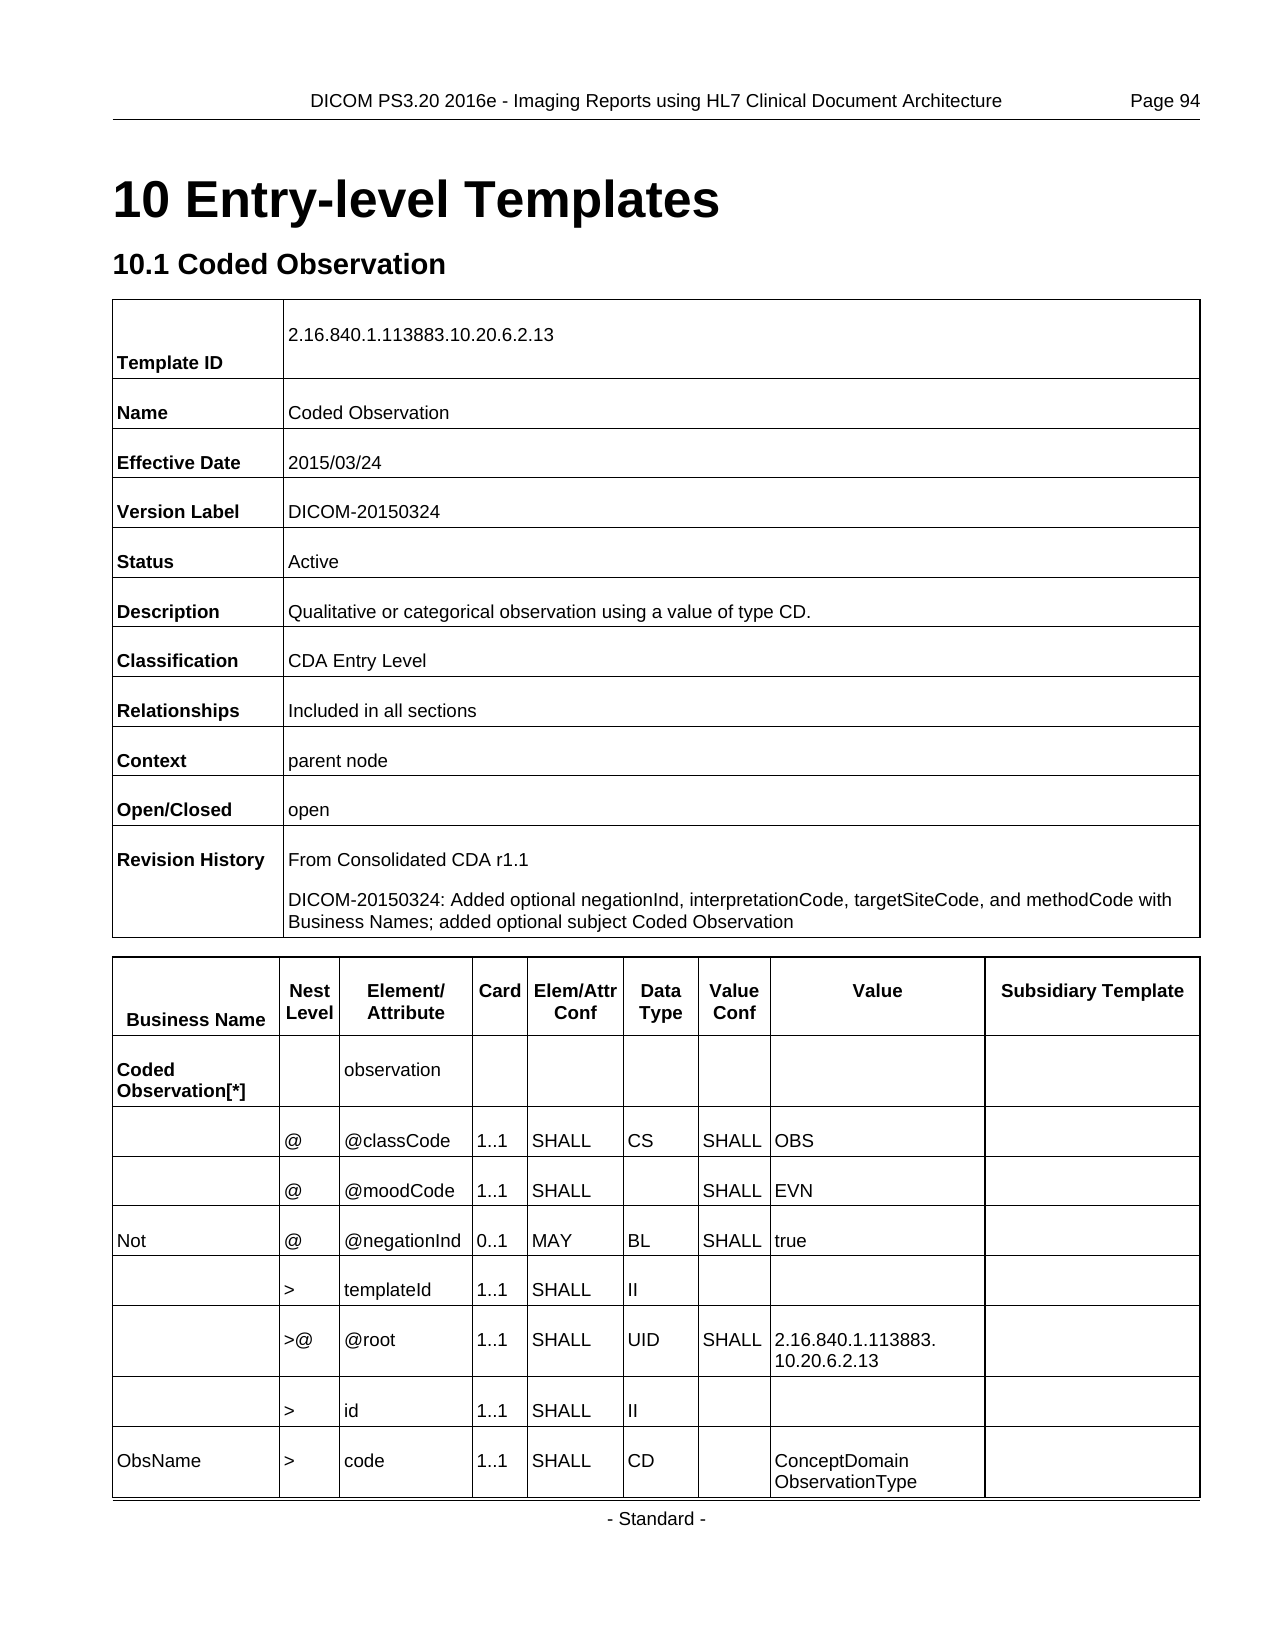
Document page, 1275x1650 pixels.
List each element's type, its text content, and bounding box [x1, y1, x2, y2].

table_cell code [340, 1427, 472, 1497]
table_cell @ [280, 1107, 339, 1156]
table_cell Status [113, 528, 283, 577]
table_cell Included in all sections [284, 677, 1199, 726]
table_cell [986, 1306, 1199, 1376]
table_cell From Consolidated CDA r1.1 DICOM-20150324: Added optional negationInd, interpretationCode, targetSiteCode, and methodCode with Business Names; added optional subject Coded Observation [284, 826, 1199, 937]
table_cell CDA Entry Level [284, 627, 1199, 676]
table_cell Relationships [113, 677, 283, 726]
table_cell id [340, 1377, 472, 1426]
table_cell > [280, 1256, 339, 1305]
table_cell DICOM-20150324 [284, 478, 1199, 527]
table_cell [699, 1036, 770, 1106]
table_cell Concept​Domain ObservationType [771, 1427, 984, 1497]
table_cell [280, 1036, 339, 1106]
table_header Template ID [113, 300, 283, 378]
table_cell Description [113, 578, 283, 626]
table_cell observation [340, 1036, 472, 1106]
table_cell SHALL [528, 1256, 623, 1305]
table_header Business Name [113, 958, 279, 1035]
table_cell @moodCode [340, 1157, 472, 1205]
table_cell open [284, 776, 1199, 825]
table_cell 1..1 [473, 1157, 527, 1205]
table_cell SHALL [528, 1306, 623, 1376]
table_cell MAY [528, 1206, 623, 1255]
table_cell [771, 1036, 984, 1106]
table_cell [986, 1157, 1199, 1205]
table_cell Open/Closed [113, 776, 283, 825]
table_cell 1..1 [473, 1256, 527, 1305]
table_cell [528, 1036, 623, 1106]
table_cell OBS [771, 1107, 984, 1156]
table_cell [624, 1157, 698, 1205]
table_cell [771, 1377, 984, 1426]
table_cell SHALL [699, 1107, 770, 1156]
table_cell [113, 1256, 279, 1305]
table_cell Obs​Name [113, 1427, 279, 1497]
table_cell [473, 1036, 527, 1106]
table_cell 2015/03/24 [284, 429, 1199, 477]
table_cell Qualitative or categorical observation using a value of type CD. [284, 578, 1199, 626]
table_cell 1..1 [473, 1377, 527, 1426]
table_cell SHALL [699, 1206, 770, 1255]
table_cell @root [340, 1306, 472, 1376]
table_cell SHALL [528, 1377, 623, 1426]
table_cell [699, 1377, 770, 1426]
table_header Value Conf [699, 958, 770, 1035]
table_cell II [624, 1256, 698, 1305]
table_cell [699, 1256, 770, 1305]
table_cell [986, 1256, 1199, 1305]
table_cell [113, 1157, 279, 1205]
table_cell > [280, 1427, 339, 1497]
table_cell BL [624, 1206, 698, 1255]
table_cell @classCode [340, 1107, 472, 1156]
table_cell [113, 1107, 279, 1156]
table_cell Active [284, 528, 1199, 577]
table_header 2.16.840.1.113883.​10.20.6.2.13 [284, 300, 1199, 378]
table_cell [113, 1306, 279, 1376]
table_cell Revision History [113, 826, 283, 937]
table_cell parent node [284, 727, 1199, 775]
table_cell Coded Observation [284, 379, 1199, 427]
table_header Data Type [624, 958, 698, 1035]
table_cell @negationInd [340, 1206, 472, 1255]
table_cell SHALL [528, 1157, 623, 1205]
table_cell [986, 1206, 1199, 1255]
table_header Nest Level [280, 958, 339, 1035]
table_cell Context [113, 727, 283, 775]
table_cell Name [113, 379, 283, 427]
table_cell Classification [113, 627, 283, 676]
table_cell SHALL [528, 1107, 623, 1156]
table_cell SHALL [699, 1157, 770, 1205]
table_cell EVN [771, 1157, 984, 1205]
table_cell 1..1 [473, 1107, 527, 1156]
table_cell 0..1 [473, 1206, 527, 1255]
table_cell SHALL [528, 1427, 623, 1497]
table_header Subsidiary Template [986, 958, 1199, 1035]
table_cell Coded​Observation[*] [113, 1036, 279, 1106]
table_cell UID [624, 1306, 698, 1376]
table_header Element/​Attribute [340, 958, 472, 1035]
table_header Card [473, 958, 527, 1035]
table_cell 1..1 [473, 1427, 527, 1497]
table_cell 1..1 [473, 1306, 527, 1376]
table_cell template​Id [340, 1256, 472, 1305]
table_cell Version Label [113, 478, 283, 527]
table_cell [699, 1427, 770, 1497]
table_cell @ [280, 1206, 339, 1255]
table_cell [986, 1377, 1199, 1426]
table_cell >@ [280, 1306, 339, 1376]
text 10 Entry-level Templates [112, 169, 1200, 228]
table_cell Not [113, 1206, 279, 1255]
table_cell [771, 1256, 984, 1305]
table_cell CS [624, 1107, 698, 1156]
table_cell [986, 1107, 1199, 1156]
table_header Value [771, 958, 984, 1035]
table_cell 2.16.840.1.113883.​10.20.6.2.13 [771, 1306, 984, 1376]
table_cell SHALL [699, 1306, 770, 1376]
table_cell II [624, 1377, 698, 1426]
table_cell > [280, 1377, 339, 1426]
text 10.1 Coded Observation [112, 247, 1200, 281]
table_cell true [771, 1206, 984, 1255]
table_cell [986, 1036, 1199, 1106]
table_header Elem/Attr Conf [528, 958, 623, 1035]
table_cell [624, 1036, 698, 1106]
table_cell CD [624, 1427, 698, 1497]
table_cell Effective Date [113, 429, 283, 477]
table_cell @ [280, 1157, 339, 1205]
table_cell [113, 1377, 279, 1426]
table_cell [986, 1427, 1199, 1497]
